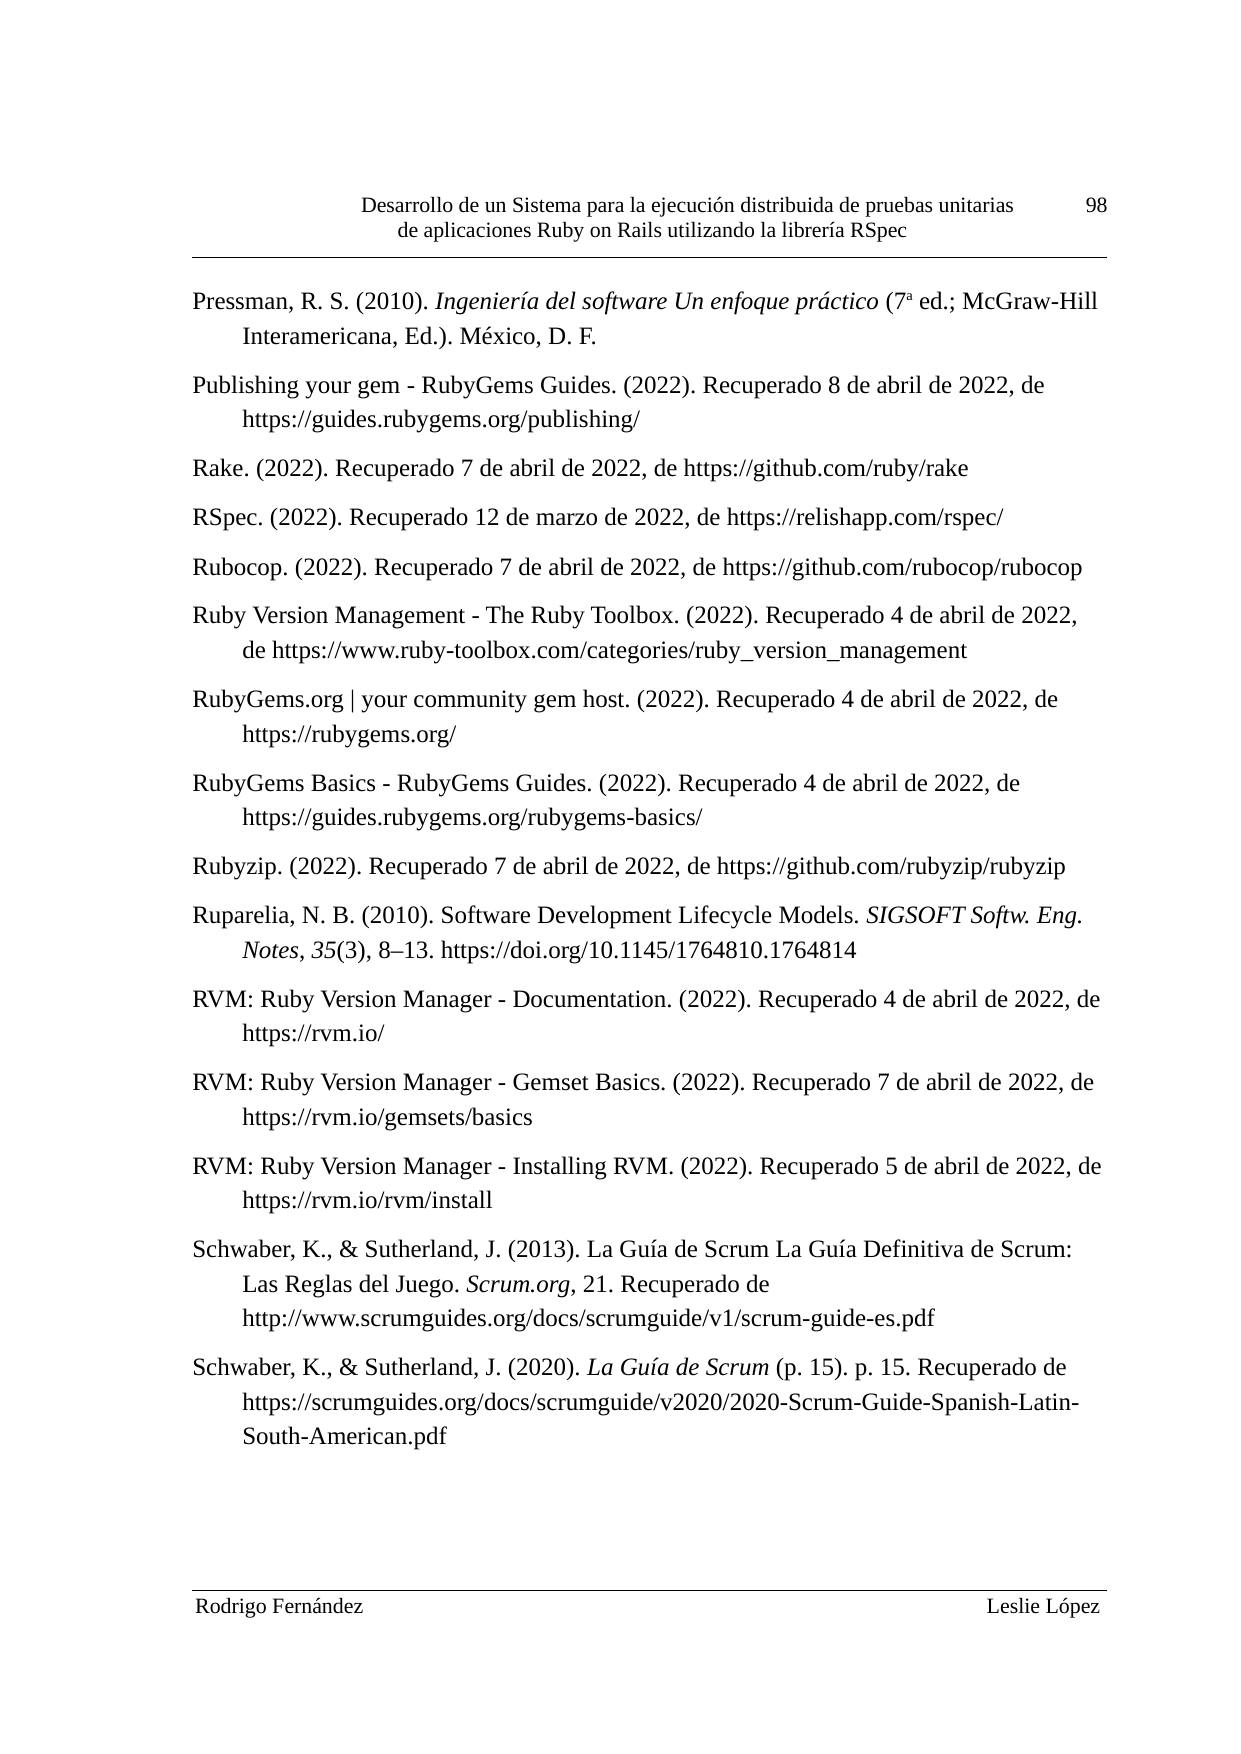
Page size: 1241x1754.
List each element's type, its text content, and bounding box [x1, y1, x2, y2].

text RVM: Ruby Version Manager - Installing RVM. (2022). Recuperado 5 de abril de 2022, de https://rvm.io/rvm/install [192, 1151, 1107, 1214]
text Pressman, R. S. (2010). Ingeniería del software Un enfoque práctico (7a ed.; McGraw-Hill Interamericana, Ed.). México, D. F. [192, 286, 1107, 349]
text Ruparelia, N. B. (2010). Software Development Lifecycle Models. SIGSOFT Softw. Eng. Notes, 35(3), 8–13. https://doi.org/10.1145/1764810.1764814 [192, 900, 1107, 963]
text RVM: Ruby Version Manager - Documentation. (2022). Recuperado 4 de abril de 2022, de https://rvm.io/ [192, 984, 1107, 1047]
text RSpec. (2022). Recuperado 12 de marzo de 2022, de https://relishapp.com/rspec/ [192, 502, 1107, 531]
text Rubocop. (2022). Recuperado 7 de abril de 2022, de https://github.com/rubocop/rubocop [192, 552, 1107, 580]
text Rake. (2022). Recuperado 7 de abril de 2022, de https://github.com/ruby/rake [192, 453, 1107, 482]
text RubyGems Basics - RubyGems Guides. (2022). Recuperado 4 de abril de 2022, de https://guides.rubygems.org/rubygems-basics/ [192, 768, 1107, 831]
text Schwaber, K., & Sutherland, J. (2020). La Guía de Scrum (p. 15). p. 15. Recuperado de https://scrumguides.org/docs/scrumguide/v2020/2020-Scrum-Guide-Spanish-Latin-South-American.pdf [192, 1352, 1107, 1450]
text Rubyzip. (2022). Recuperado 7 de abril de 2022, de https://github.com/rubyzip/rubyzip [192, 851, 1107, 880]
text Ruby Version Management - The Ruby Toolbox. (2022). Recuperado 4 de abril de 2022, de https://www.ruby-toolbox.com/categories/ruby_version_management [192, 601, 1107, 664]
text RubyGems.org | your community gem host. (2022). Recuperado 4 de abril de 2022, de https://rubygems.org/ [192, 684, 1107, 747]
text Publishing your gem - RubyGems Guides. (2022). Recuperado 8 de abril de 2022, de https://guides.rubygems.org/publishing/ [192, 370, 1107, 433]
text RVM: Ruby Version Manager - Gemset Basics. (2022). Recuperado 7 de abril de 2022, de https://rvm.io/gemsets/basics [192, 1067, 1107, 1131]
text Schwaber, K., & Sutherland, J. (2013). La Guía de Scrum La Guía Definitiva de Scrum: Las Reglas del Juego. Scrum.org, 21. Recuperado de http://www.scrumguides.org/docs/scrumguide/v1/scrum-guide-es.pdf [192, 1234, 1107, 1332]
